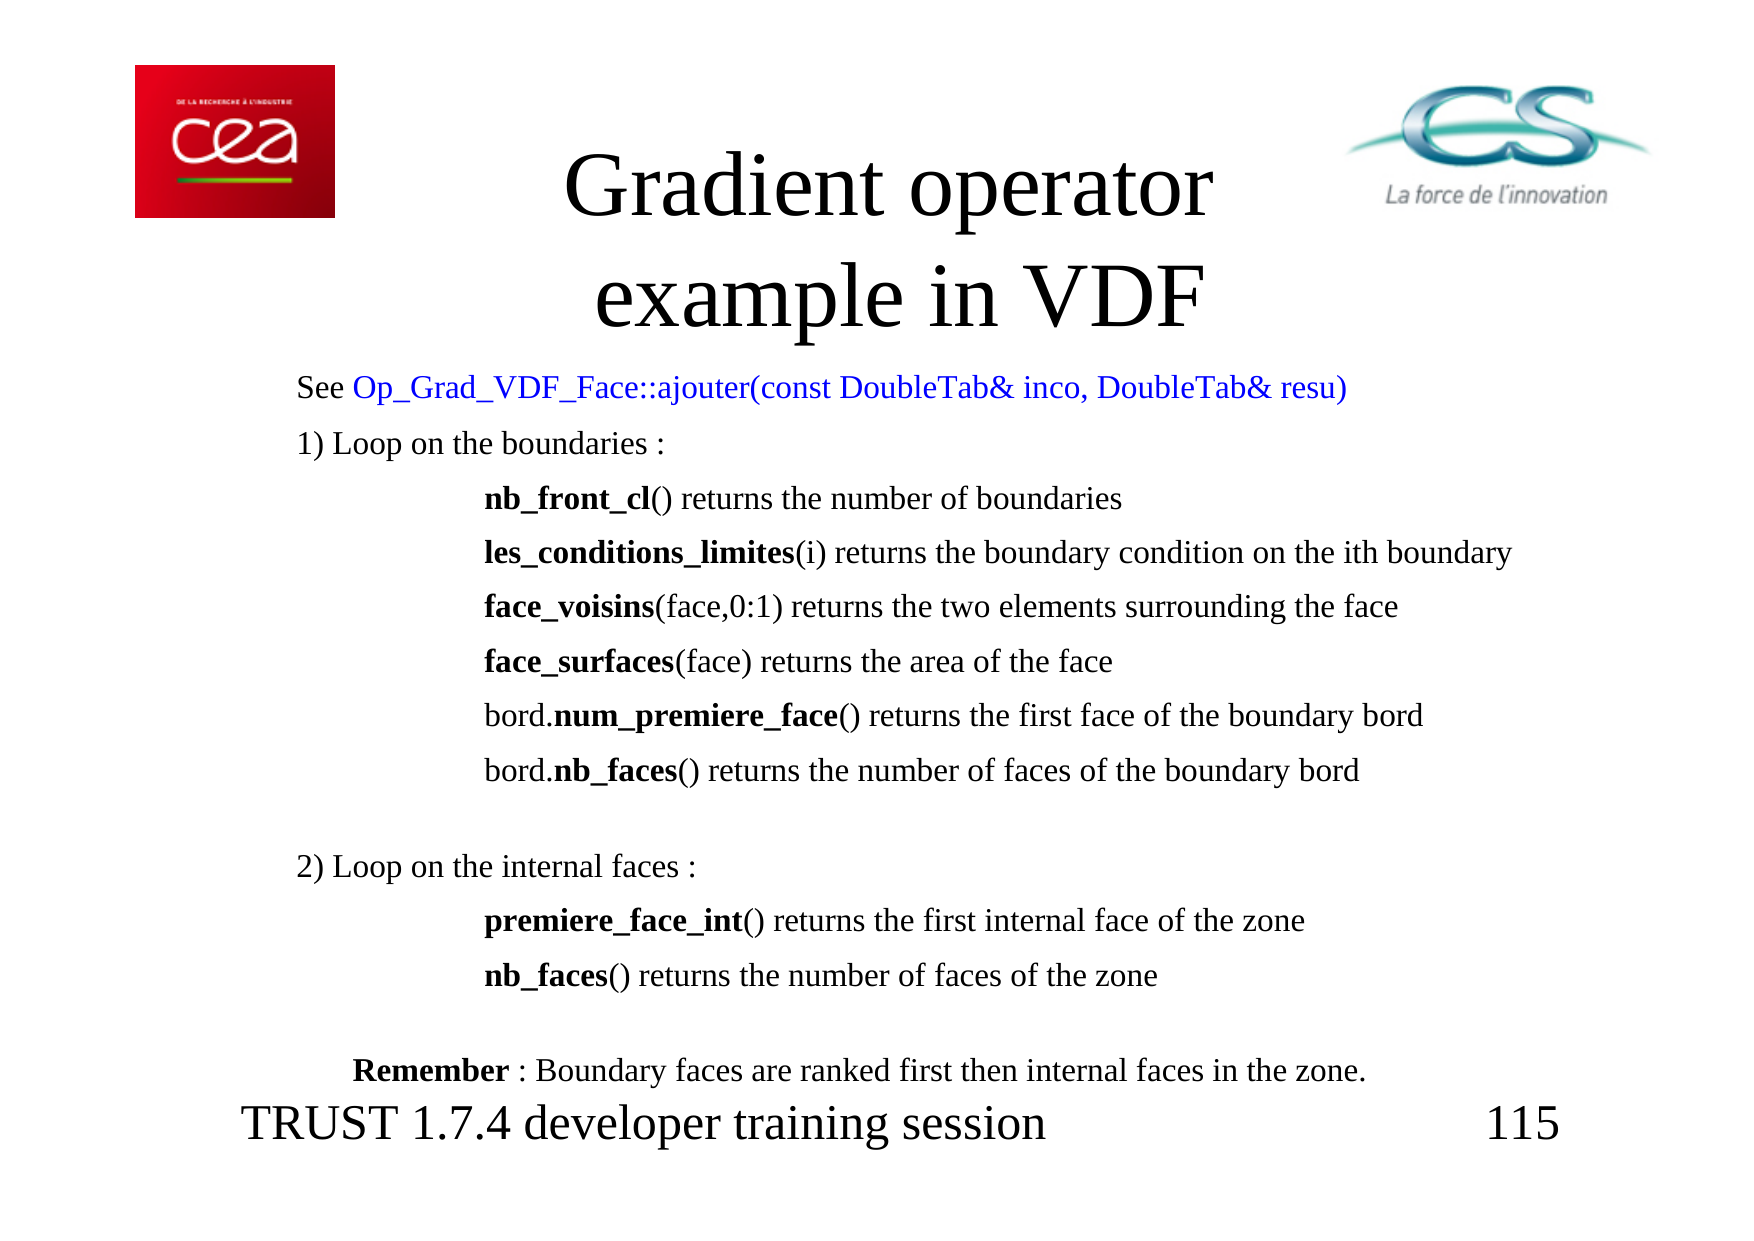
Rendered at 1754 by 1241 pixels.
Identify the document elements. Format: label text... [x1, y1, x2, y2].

chart [852, 596, 979, 656]
picture [1340, 73, 1662, 218]
picture [135, 65, 335, 218]
title Gradient operator example in VDF [225, 116, 1577, 353]
list See Op_Grad_VDF_Face::ajouter(const DoubleTab& inco, DoubleTab& resu) 1) Loop on the boundaries : nb_front_cl() returns the number of boundaries les_conditions_limites(i) returns the boundary condition on the ith boundary face_voisins(face,0:1) returns the two elements surrounding the face face_surfaces(face) returns the area of the face bord.num_premiere_face() returns the first face of the boundary bord bord.nb_faces() returns the number of faces of the boundary bord 2) Loop on the internal faces : premiere_face_int() returns the first internal face of the zone nb_faces() returns the number of faces of the zone Remember : Boundary faces are ranked first then internal faces in the zone. [225, 357, 1577, 1091]
